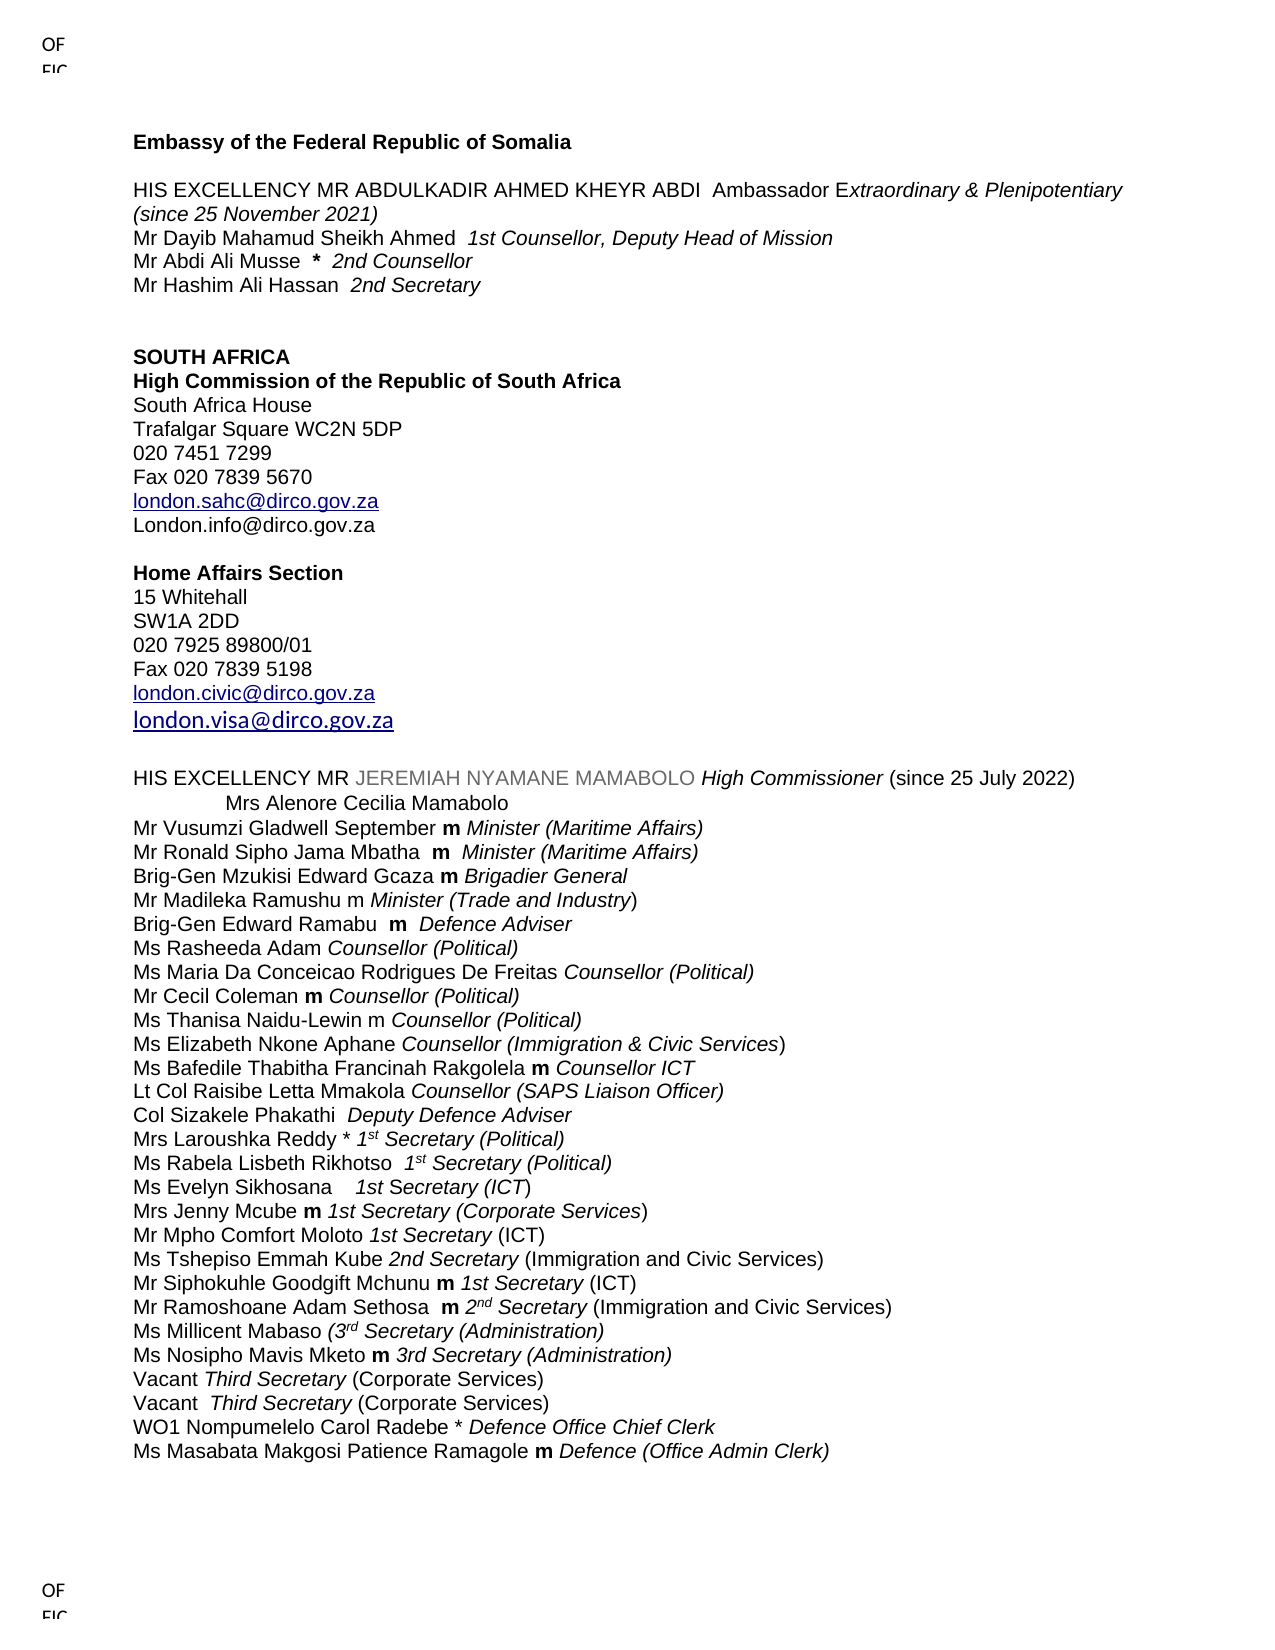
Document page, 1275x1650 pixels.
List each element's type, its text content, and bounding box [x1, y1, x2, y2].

text Col Sizakele Phakathi Deputy Defence Adviser [133, 1103, 1181, 1127]
text Ms Nosipho Mavis Mketo m 3rd Secretary (Administration) [133, 1343, 1181, 1367]
text 020 7451 7299 [133, 441, 1181, 465]
text HIS EXCELLENCY MR JEREMIAH NYAMANE MAMABOLO High Commissioner (since 25 July 2022) [133, 766, 1181, 789]
text Ms Maria Da Conceicao Rodrigues De Freitas Counsellor (Political) [133, 959, 1181, 983]
text london.visa@dirco.gov.za [133, 704, 1181, 735]
text Ms Masabata Makgosi Patience Ramagole m Defence (Office Admin Clerk) [133, 1439, 1181, 1463]
text Mr Vusumzi Gladwell September m Minister (Maritime Affairs) [133, 816, 1181, 840]
text Vacant Third Secretary (Corporate Services) [133, 1391, 1181, 1415]
text london.sahc@dirco.gov.za [133, 489, 1181, 513]
text Ms Tshepiso Emmah Kube 2nd Secretary (Immigration and Civic Services) [133, 1247, 1181, 1271]
text Ms Rabela Lisbeth Rikhotso 1st Secretary (Political) [133, 1151, 1181, 1175]
text WO1 Nompumelelo Carol Radebe * Defence Office Chief Clerk [133, 1415, 1181, 1439]
text Mr Ramoshoane Adam Sethosa m 2nd Secretary (Immigration and Civic Services) [133, 1295, 1181, 1319]
text Ms Millicent Mabaso (3rd Secretary (Administration) [133, 1319, 1181, 1343]
text Home Affairs Section [133, 561, 1181, 585]
text Brig-Gen Mzukisi Edward Gcaza m Brigadier General [133, 864, 1181, 888]
text Embassy of the Federal Republic of Somalia [133, 129, 1181, 153]
text london.civic@dirco.gov.za [133, 681, 1181, 704]
text Lt Col Raisibe Letta Mmakola Counsellor (SAPS Liaison Officer) [133, 1079, 1181, 1103]
text Brig-Gen Edward Ramabu m Defence Adviser [133, 912, 1181, 936]
text Fax 020 7839 5670 [133, 465, 1181, 489]
text HIS EXCELLENCY MR ABDULKADIR AHMED KHEYR ABDI Ambassador Extraordinary & Plenipotentiary (since 25 November 2021) [133, 177, 1181, 225]
text Trafalgar Square WC2N 5DP [133, 417, 1181, 441]
text Mrs Laroushka Reddy * 1st Secretary (Political) [133, 1127, 1181, 1151]
text Mrs Alenore Cecilia Mamabolo [133, 791, 1181, 814]
text Mrs Jenny Mcube m 1st Secretary (Corporate Services) [133, 1199, 1181, 1223]
text South Africa House [133, 393, 1181, 417]
text Fax 020 7839 5198 [133, 657, 1181, 681]
text Mr Ronald Sipho Jama Mbatha m Minister (Maritime Affairs) [133, 840, 1181, 864]
text SW1A 2DD [133, 609, 1181, 633]
text Mr Cecil Coleman m Counsellor (Political) [133, 983, 1181, 1007]
text Mr Dayib Mahamud Sheikh Ahmed 1st Counsellor, Deputy Head of Mission [133, 225, 1181, 249]
text Ms Rasheeda Adam Counsellor (Political) [133, 936, 1181, 959]
text Ms Thanisa Naidu-Lewin m Counsellor (Political) [133, 1007, 1181, 1031]
text High Commission of the Republic of South Africa [133, 369, 1181, 393]
text 15 Whitehall [133, 585, 1181, 609]
text 020 7925 89800/01 [133, 633, 1181, 657]
text SOUTH AFRICA [133, 345, 1181, 369]
text Ms Evelyn Sikhosana 1st Secretary (ICT) [133, 1175, 1181, 1199]
text Mr Abdi Ali Musse * 2nd Counsellor [133, 249, 1181, 273]
text London.info@dirco.gov.za [133, 513, 1181, 537]
text Vacant Third Secretary (Corporate Services) [133, 1367, 1181, 1391]
text Ms Elizabeth Nkone Aphane Counsellor (Immigration & Civic Services) [133, 1031, 1181, 1055]
text Mr Siphokuhle Goodgift Mchunu m 1st Secretary (ICT) [133, 1271, 1181, 1295]
text Ms Bafedile Thabitha Francinah Rakgolela m Counsellor ICT [133, 1055, 1181, 1079]
text Mr Mpho Comfort Moloto 1st Secretary (ICT) [133, 1223, 1181, 1247]
text Mr Madileka Ramushu m Minister (Trade and Industry) [133, 888, 1181, 912]
text Mr Hashim Ali Hassan 2nd Secretary [133, 273, 1181, 297]
